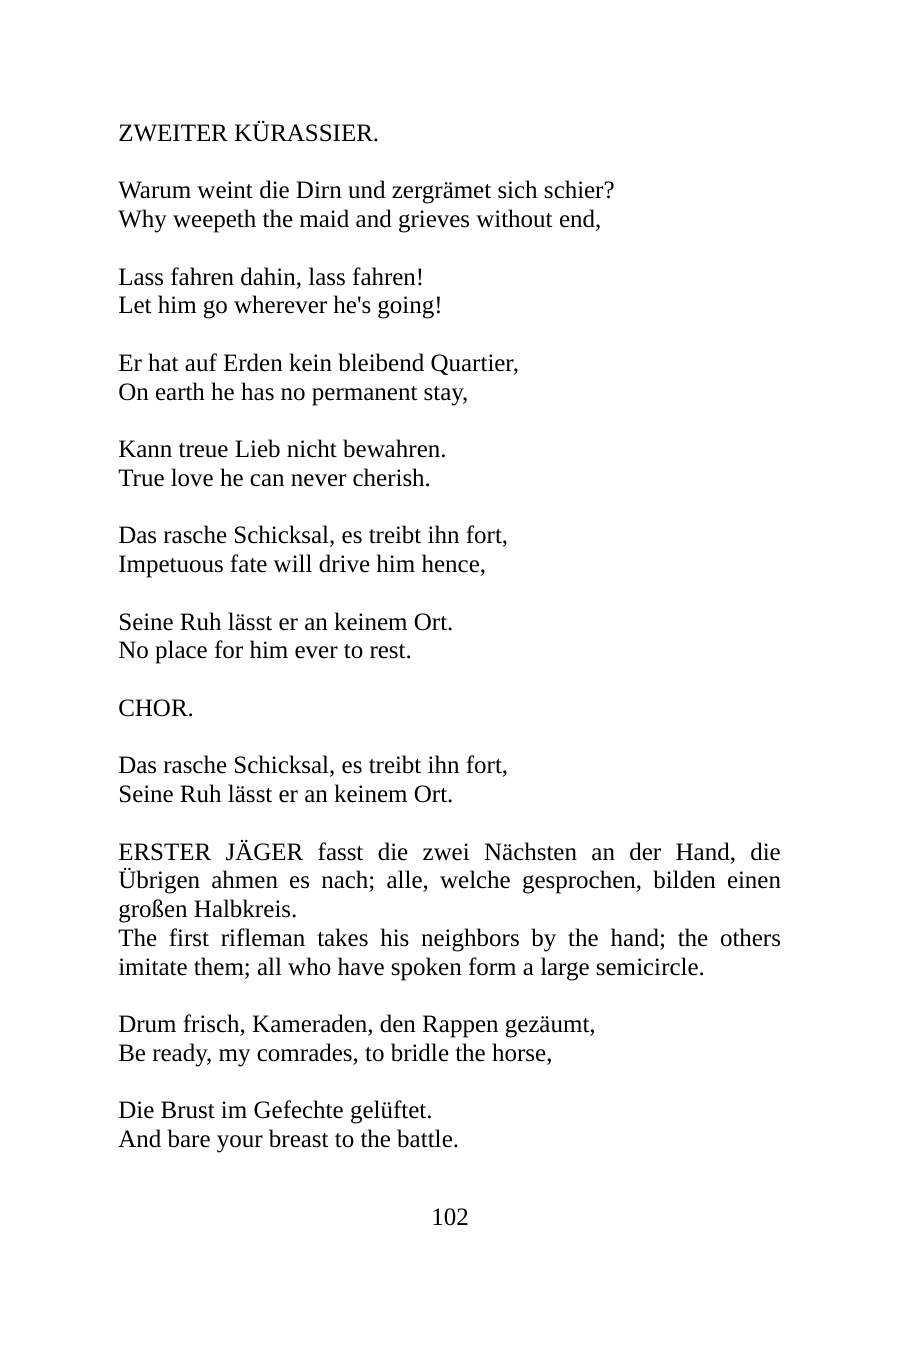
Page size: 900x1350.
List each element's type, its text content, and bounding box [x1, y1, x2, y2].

text Warum weint die Dirn und zergrämet sich schier? [118, 176, 782, 204]
text Lass fahren dahin, lass fahren! [118, 262, 782, 291]
text Die Brust im Gefechte gelüftet. [118, 1096, 782, 1124]
text No place for him ever to rest. [118, 636, 782, 664]
text Impetuous fate will drive him hence, [118, 549, 782, 578]
text And bare your breast to the battle. [118, 1124, 782, 1153]
text On earth he has no permanent stay, [118, 377, 782, 406]
text Drum frisch, Kameraden, den Rappen gezäumt, [118, 1009, 782, 1038]
text Be ready, my comrades, to bridle the horse, [118, 1038, 782, 1067]
text Das rasche Schicksal, es treibt ihn fort, [118, 521, 782, 549]
text The first rifleman takes his neighbors by the hand; the others imitate them; all who have spoken form a large semicircle. [118, 923, 782, 981]
text ERSTER JÄGER fasst die zwei Nächsten an der Hand, die Übrigen ahmen es nach; alle, welche gesprochen, bilden einen großen Halbkreis. [118, 837, 782, 923]
text Let him go wherever he's going! [118, 291, 782, 319]
text CHOR. [118, 693, 782, 722]
text True love he can never cherish. [118, 463, 782, 492]
text Why weepeth the maid and grieves without end, [118, 204, 782, 233]
text Kann treue Lieb nicht bewahren. [118, 434, 782, 463]
text Seine Ruh lässt er an keinem Ort. [118, 779, 782, 808]
text Er hat auf Erden kein bleibend Quartier, [118, 348, 782, 377]
text Das rasche Schicksal, es treibt ihn fort, [118, 751, 782, 779]
text Seine Ruh lässt er an keinem Ort. [118, 607, 782, 636]
text ZWEITER KÜRASSIER. [118, 118, 782, 147]
